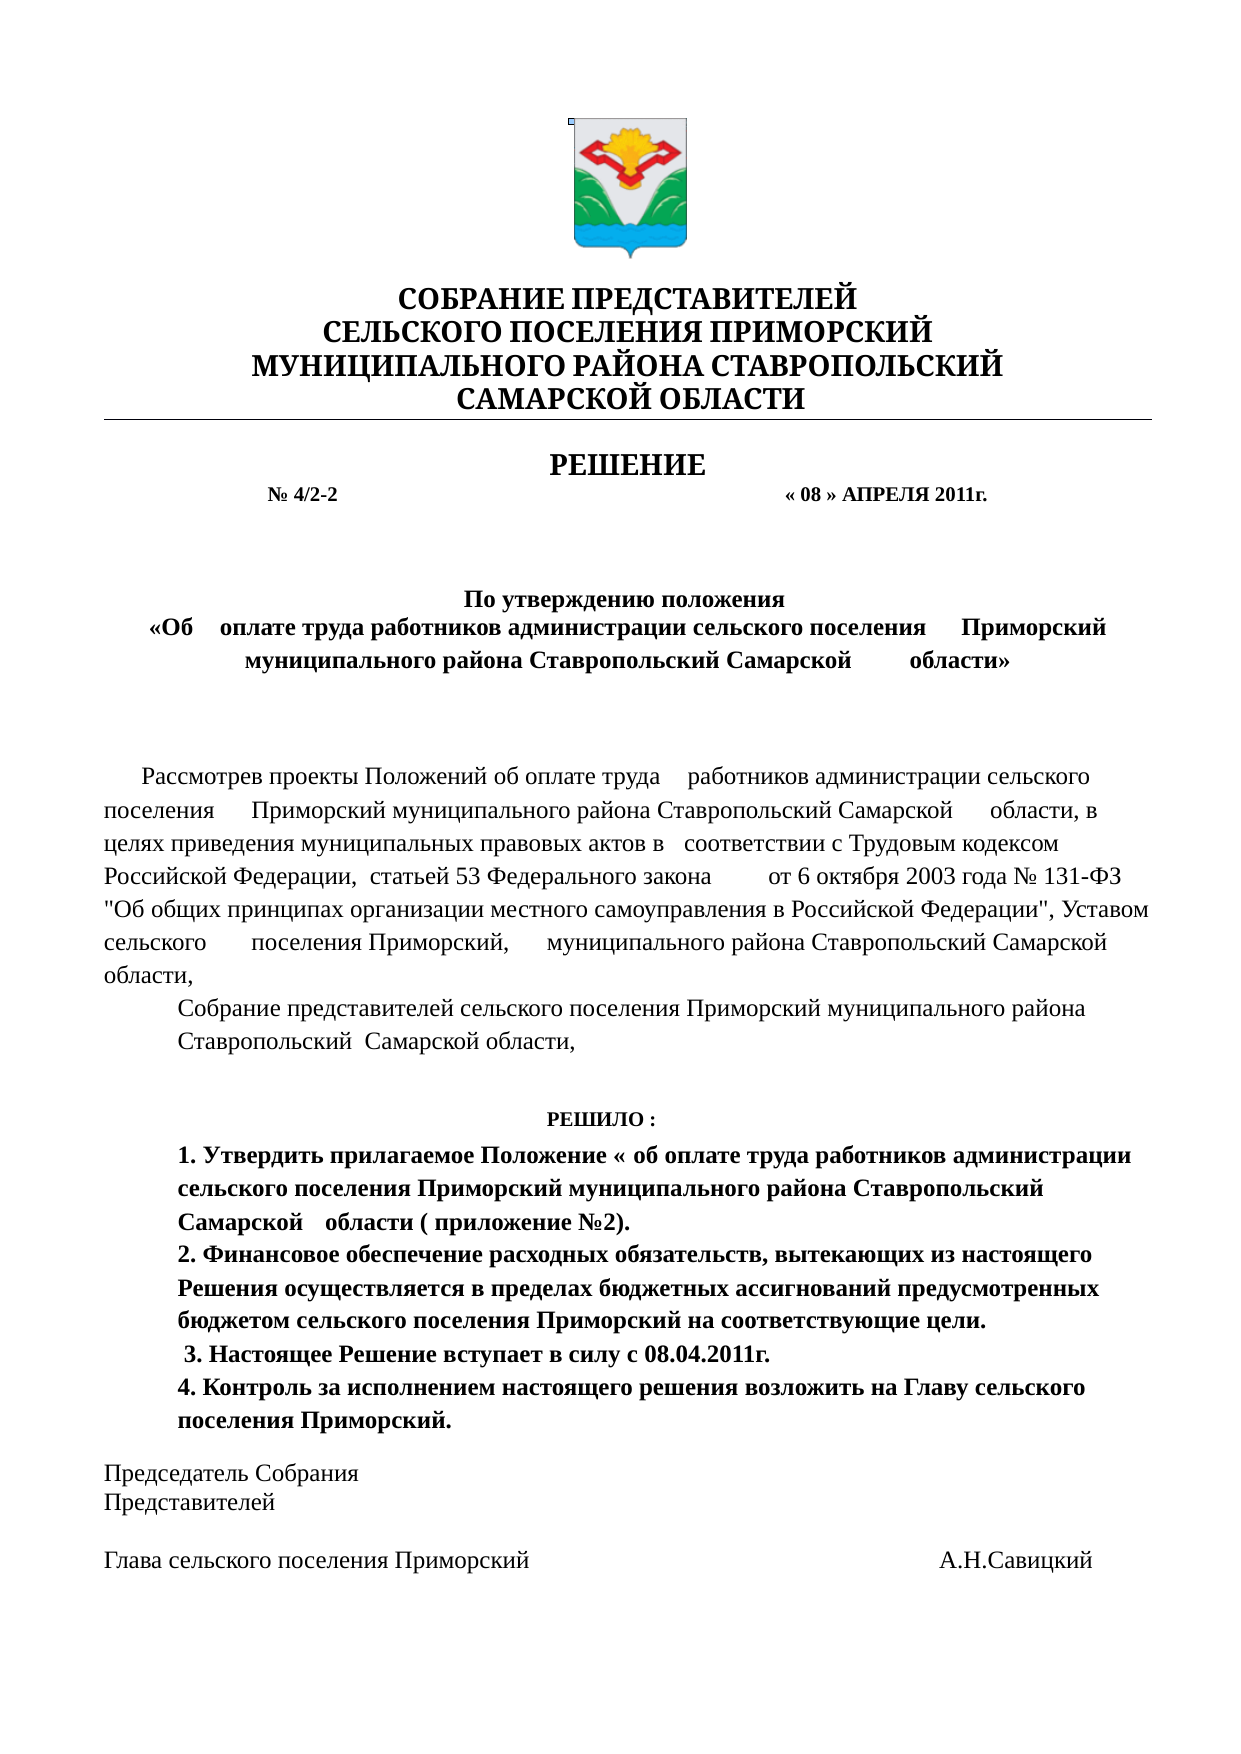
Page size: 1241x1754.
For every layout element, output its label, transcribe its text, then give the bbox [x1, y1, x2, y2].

text РЕШИЛО : 1. Утвердить прилагаемое Положение « об оплате труда работников администрации сельского поселения Приморский муниципального района Ставропольский Самарской области ( приложение №2). 2. Финансовое обеспечение расходных обязательств, вытекающих из настоящего Решения осуществляется в пределах бюджетных ассигнований предусмотренных бюджетом сельского поселения Приморский на соответствующие цели. 3. Настоящее Решение вступает в силу с 08.04.2011г. 4. Контроль за исполнением настоящего решения возложить на Главу сельского поселения Приморский. [103, 1107, 1152, 1433]
text «Об оплате труда работников администрации сельского поселения Приморский муниципального района Ставропольский Самарской области» [103, 612, 1152, 674]
text Рассмотрев проекты Положений об оплате труда работников администрации сельского поселения Приморский муниципального района Ставропольский Самарской области, в целях приведения муниципальных правовых актов в соответствии с Трудовым кодексом Российской Федерации, статьей 53 Федерального закона от 6 октября 2003 года № 131-ФЗ "Об общих принципах организации местного самоуправления в Российской Федерации", Уставом сельского поселения Приморский, муниципального района Ставропольский Самарской области, Собрание представителей сельского поселения Приморский муниципального района Ставропольский Самарской области, [103, 757, 1152, 1082]
picture [574, 239, 687, 259]
text МУНИЦИПАЛЬНОГО РАЙОНА СТАВРОПОЛЬСКИЙ [103, 350, 1152, 383]
text САМАРСКОЙ ОБЛАСТИ [103, 383, 1152, 420]
text СЕЛЬСКОГО ПОСЕЛЕНИЯ ПРИМОРСКИЙ [103, 316, 1152, 350]
text РЕШЕНИЕ [103, 449, 1152, 482]
text Глава сельского поселения Приморский А.Н.Савицкий [103, 1545, 1152, 1573]
picture [574, 118, 687, 225]
text Представителей [103, 1487, 1152, 1516]
text Председатель Собрания [103, 1458, 1152, 1487]
text По утверждению положения [103, 584, 1152, 612]
text СОБРАНИЕ ПРЕДСТАВИТЕЛЕЙ [103, 283, 1152, 316]
text № 4/2-2 « 08 » АПРЕЛЯ 2011г. [103, 482, 1152, 506]
